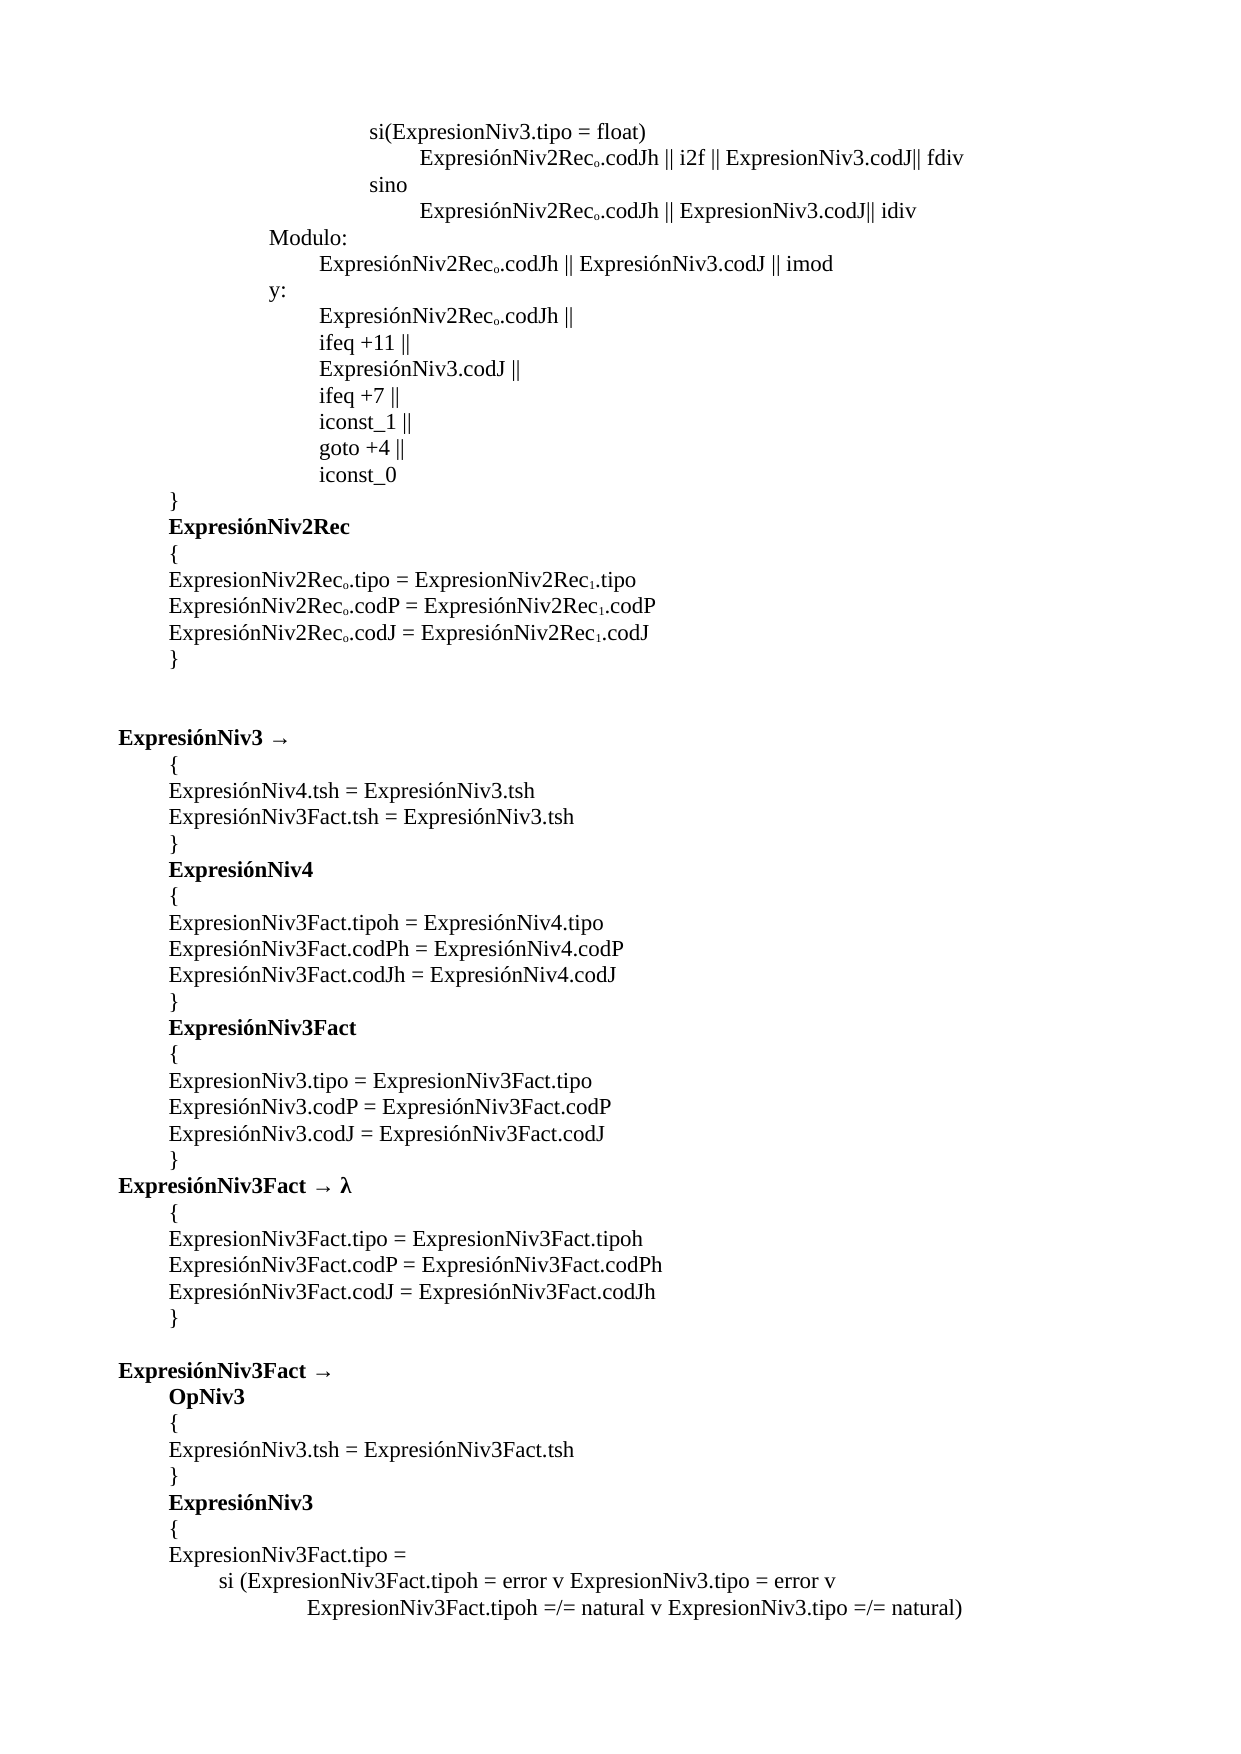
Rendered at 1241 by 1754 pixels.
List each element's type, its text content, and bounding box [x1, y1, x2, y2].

text } [118, 830, 1122, 856]
text ifeq +11 || [118, 329, 1122, 355]
text ExpresiónNiv3Fact.codP = ExpresiónNiv3Fact.codPh [118, 1251, 1122, 1278]
text ExpresiónNiv3Fact.codJh = ExpresiónNiv4.codJ [118, 961, 1122, 988]
text { [118, 540, 1122, 566]
text ExpresionNiv3Fact.tipo = [118, 1541, 1122, 1568]
text ExpresionNiv2Reco.tipo = ExpresionNiv2Rec1.tipo [118, 566, 1122, 592]
text ExpresiónNiv3.codJ || [118, 355, 1122, 382]
text Modulo: [118, 223, 1122, 250]
text } [118, 645, 1122, 672]
text goto +4 || [118, 434, 1122, 461]
text OpNiv3 [118, 1383, 1122, 1409]
text } [118, 1462, 1122, 1488]
text ExpresionNiv3Fact.tipoh = ExpresiónNiv4.tipo [118, 909, 1122, 935]
text ExpresiónNiv3Fact [118, 1014, 1122, 1041]
text ExpresiónNiv3Fact → [118, 1357, 1122, 1383]
text { [118, 1409, 1122, 1436]
text ExpresiónNiv3Fact.tsh = ExpresiónNiv3.tsh [118, 803, 1122, 830]
text si(ExpresionNiv3.tipo = float) [118, 118, 1122, 144]
text ExpresiónNiv2Reco.codJh || [118, 303, 1122, 329]
text } [118, 988, 1122, 1014]
text ExpresiónNiv4.tsh = ExpresiónNiv3.tsh [118, 777, 1122, 803]
text ExpresionNiv3.tipo = ExpresionNiv3Fact.tipo [118, 1067, 1122, 1093]
text { [118, 1199, 1122, 1225]
text si (ExpresionNiv3Fact.tipoh = error v ExpresionNiv3.tipo = error v [118, 1568, 1122, 1594]
text ExpresiónNiv3 → [118, 724, 1122, 751]
text ExpresiónNiv2Reco.codP = ExpresiónNiv2Rec1.codP [118, 592, 1122, 619]
text sino [118, 171, 1122, 197]
text ExpresiónNiv3.codJ = ExpresiónNiv3Fact.codJ [118, 1119, 1122, 1146]
text iconst_1 || [118, 408, 1122, 434]
text ExpresiónNiv2Reco.codJh || i2f || ExpresionNiv3.codJ|| fdiv [118, 144, 1122, 171]
text ExpresiónNiv2Rec [118, 513, 1122, 540]
text ExpresiónNiv2Reco.codJh || ExpresiónNiv3.codJ || imod [118, 250, 1122, 276]
text ifeq +7 || [118, 382, 1122, 408]
text { [118, 882, 1122, 909]
text } [118, 1304, 1122, 1330]
text ExpresiónNiv3.tsh = ExpresiónNiv3Fact.tsh [118, 1436, 1122, 1462]
text ExpresionNiv3Fact.tipoh =/= natural v ExpresionNiv3.tipo =/= natural) [118, 1594, 1122, 1620]
text ExpresiónNiv2Reco.codJh || ExpresionNiv3.codJ|| idiv [118, 197, 1122, 223]
text ExpresionNiv3Fact.tipo = ExpresionNiv3Fact.tipoh [118, 1225, 1122, 1251]
text ExpresiónNiv3.codP = ExpresiónNiv3Fact.codP [118, 1093, 1122, 1119]
text ExpresiónNiv3 [118, 1488, 1122, 1515]
text { [118, 1515, 1122, 1541]
text ExpresiónNiv2Reco.codJ = ExpresiónNiv2Rec1.codJ [118, 619, 1122, 645]
text { [118, 751, 1122, 777]
text y: [118, 276, 1122, 303]
text ExpresiónNiv4 [118, 856, 1122, 882]
text } [118, 1146, 1122, 1172]
text ExpresiónNiv3Fact.codPh = ExpresiónNiv4.codP [118, 935, 1122, 961]
text ExpresiónNiv3Fact.codJ = ExpresiónNiv3Fact.codJh [118, 1278, 1122, 1304]
text iconst_0 [118, 461, 1122, 487]
text } [118, 487, 1122, 513]
text { [118, 1041, 1122, 1067]
text ExpresiónNiv3Fact → λ [118, 1172, 1122, 1199]
